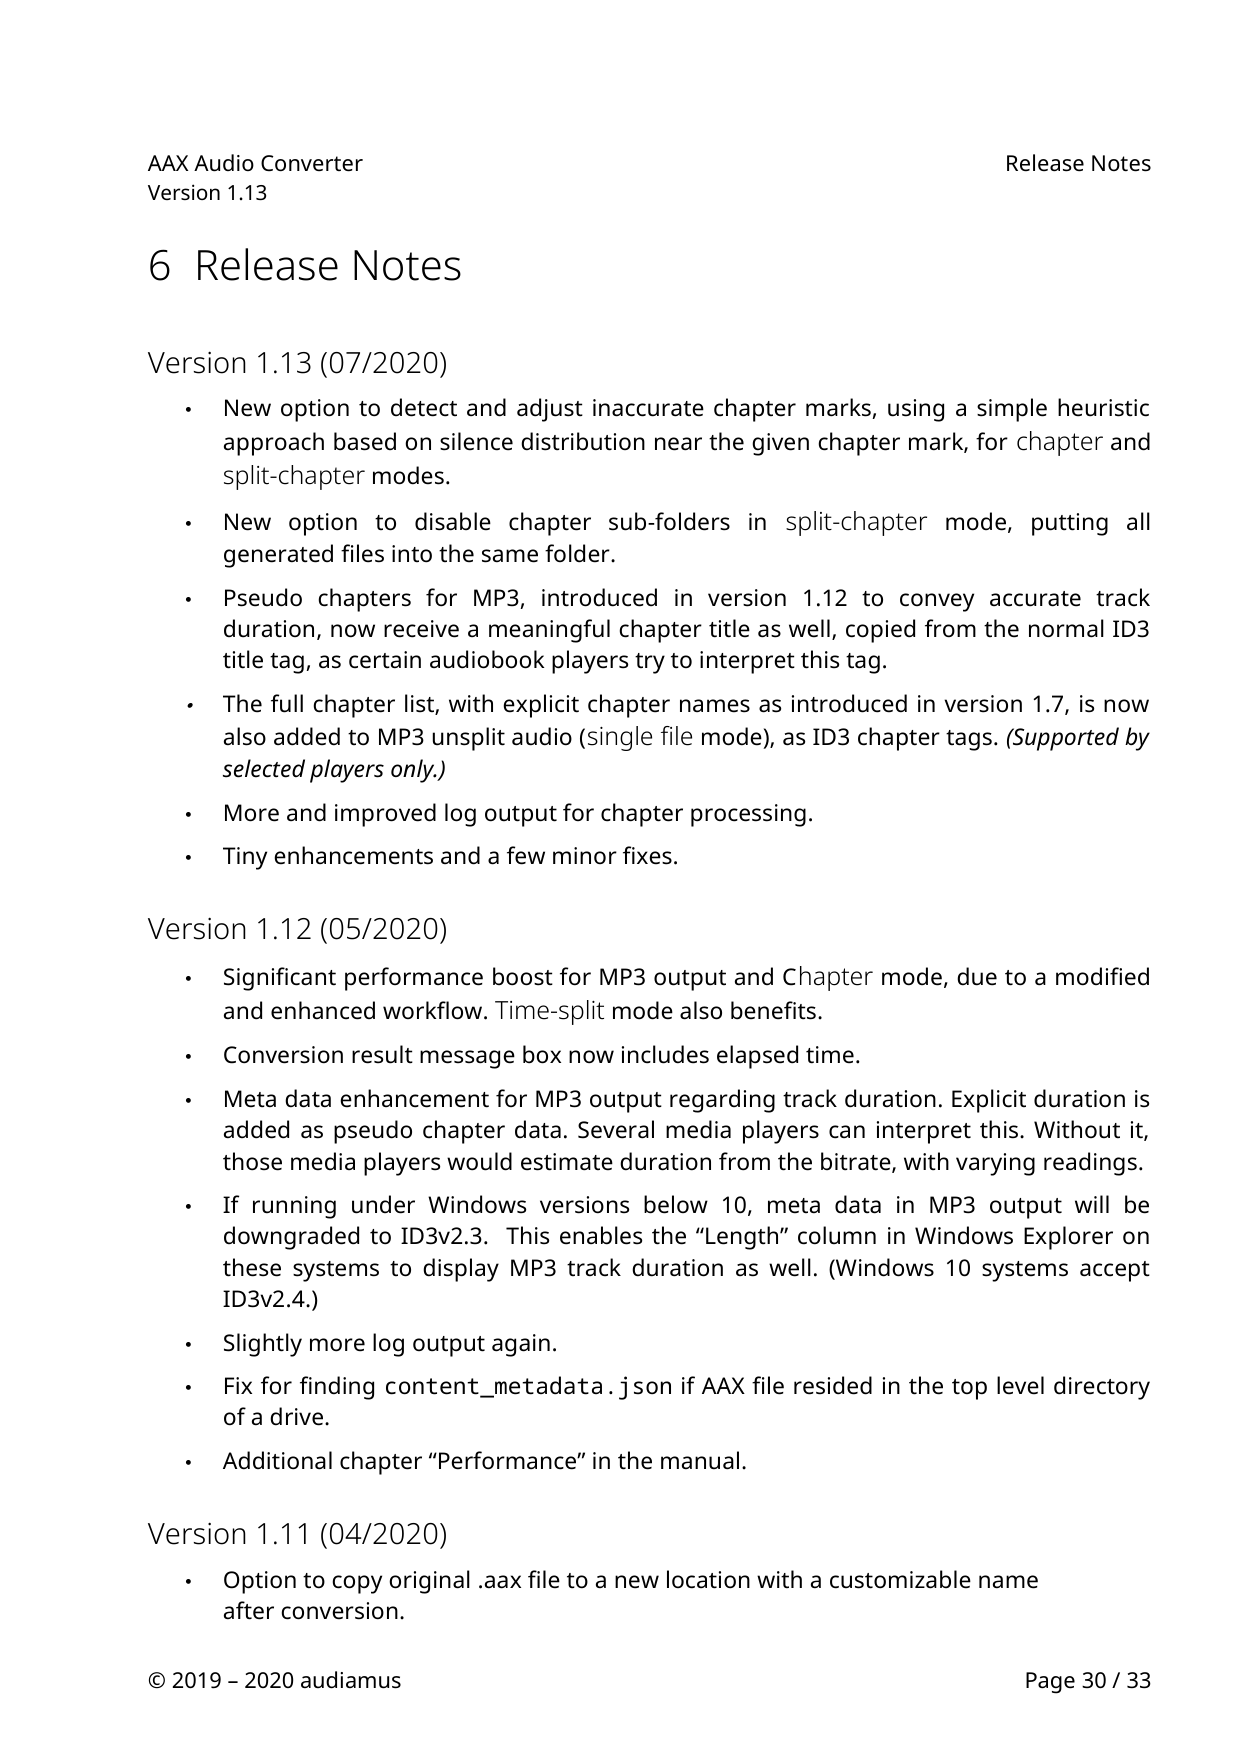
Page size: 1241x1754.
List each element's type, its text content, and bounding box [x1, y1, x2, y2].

list More and improved log output for chapter processing. [185, 796, 1152, 828]
list The full chapter list, with explicit chapter names as introduced in version 1.7, is now also added to MP3 unsplit audio (single file mode), as ID3 chapter tags. (Supported by selected players only.) [185, 688, 1152, 784]
list Significant performance boost for MP3 output and Chapter mode, due to a modified and enhanced workflow. Time-split mode also benefits. [185, 959, 1152, 1027]
list Slightly more log output again. [185, 1326, 1152, 1358]
list Conversion result message box now includes elapsed time. [185, 1039, 1152, 1071]
list New option to detect and adjust inaccurate chapter marks, using a simple heuristic approach based on silence distribution near the given chapter mark, for chapter and split-chapter modes. [185, 392, 1152, 491]
subtitle Release Notes [148, 235, 1152, 292]
list New option to disable chapter sub-folders in split-chapter mode, putting all generated files into the same folder. [185, 504, 1152, 569]
list Option to copy original .aax file to a new location with a customizable name after conversion. [185, 1564, 1152, 1626]
subtitle Version 1.11 (04/2020) [148, 1513, 1152, 1553]
list If running under Windows versions below 10, meta data in MP3 output will be downgraded to ID3v2.3. This enables the “Length” column in Windows Explorer on these systems to display MP3 track duration as well. (Windows 10 systems accept ID3v2.4.) [185, 1189, 1152, 1314]
subtitle Version 1.13 (07/2020) [148, 342, 1152, 382]
list Fix for finding content_metadata.json if AAX file resided in the top level directory of a drive. [185, 1370, 1152, 1433]
list Meta data enhancement for MP3 output regarding track duration. Explicit duration is added as pseudo chapter data. Several media players can interpret this. Without it, those media players would estimate duration from the bitrate, with varying readings. [185, 1083, 1152, 1177]
list Additional chapter “Performance” in the manual. [185, 1445, 1152, 1476]
list Pseudo chapters for MP3, introduced in version 1.12 to convey accurate track duration, now receive a meaningful chapter title as well, copied from the normal ID3 title tag, as certain audiobook players try to interpret this tag. [185, 581, 1152, 675]
list Tiny enhancements and a few minor fixes. [185, 840, 1152, 871]
subtitle Version 1.12 (05/2020) [148, 908, 1152, 948]
